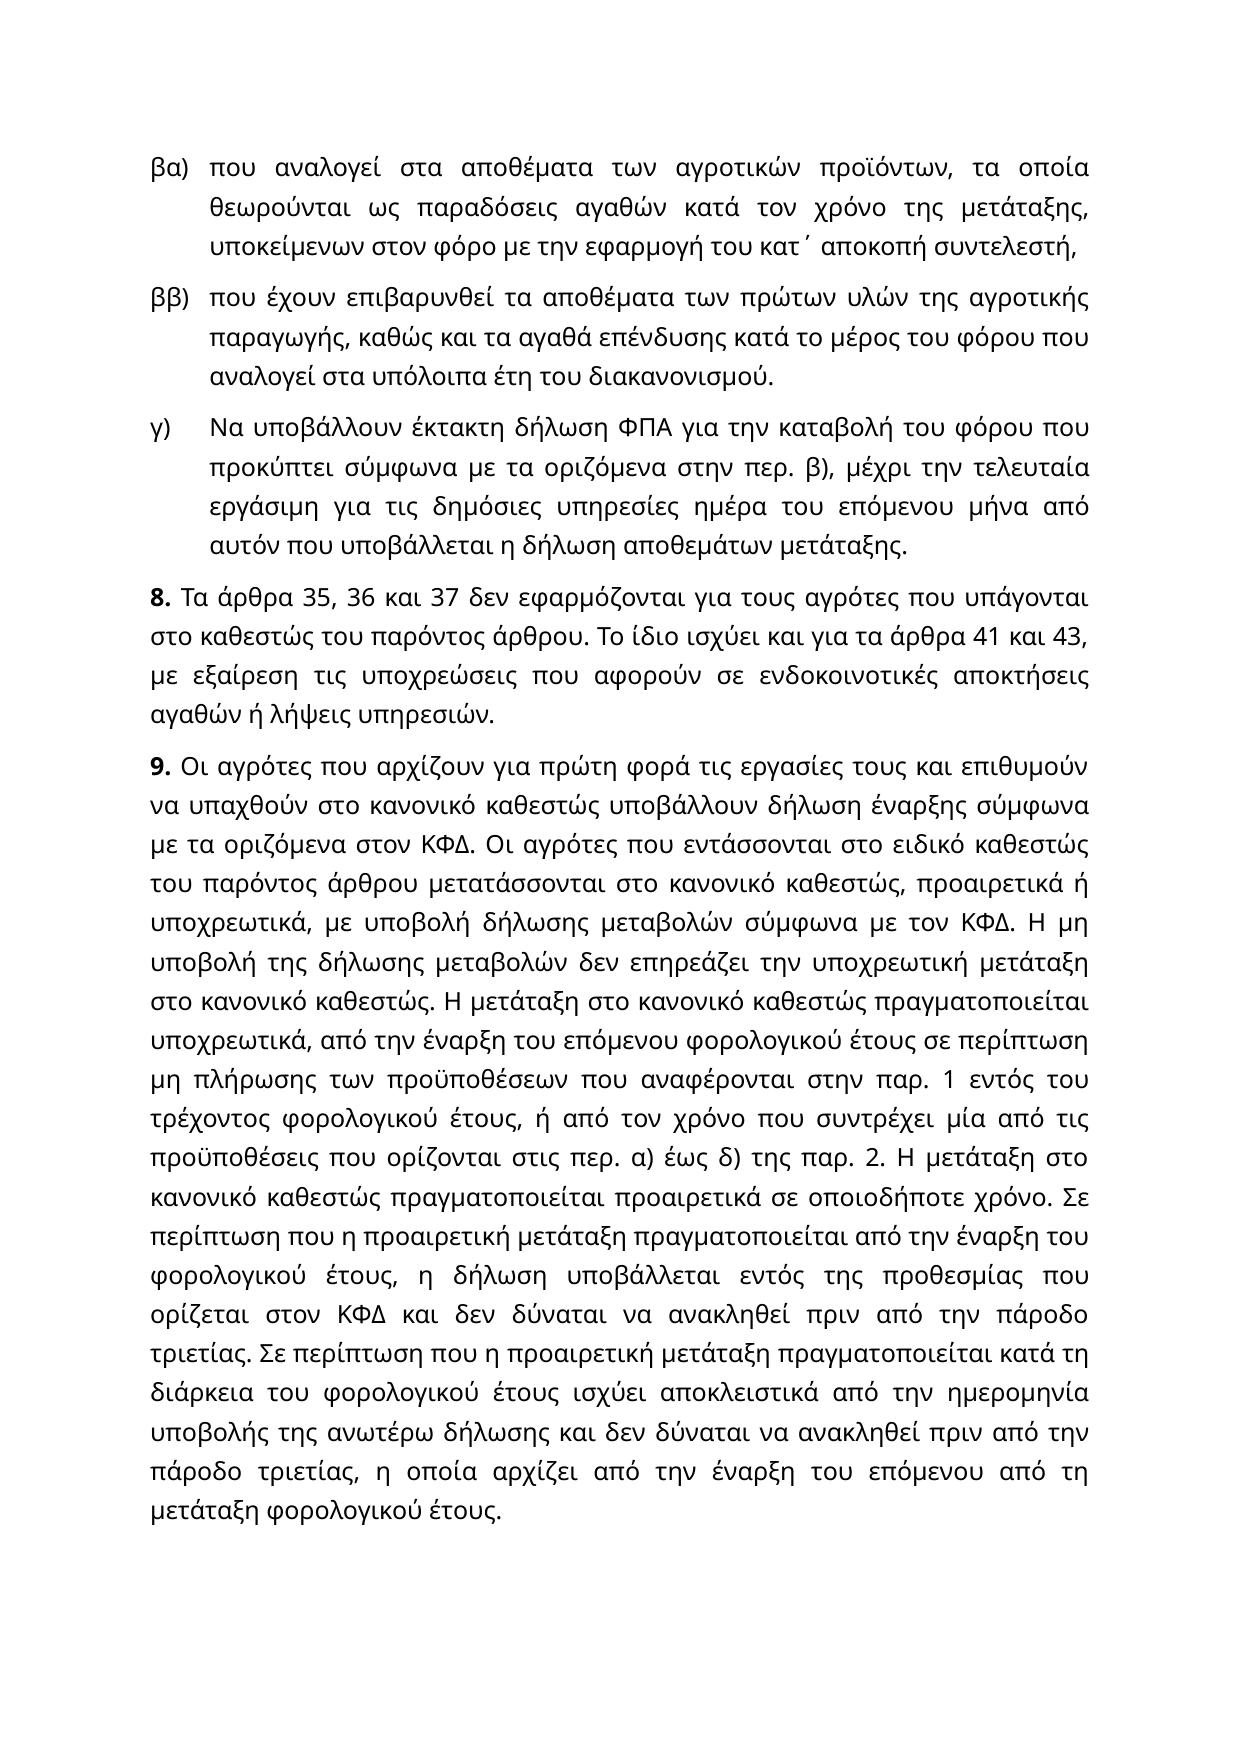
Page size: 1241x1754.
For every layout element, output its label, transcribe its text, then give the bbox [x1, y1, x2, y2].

text 8. Τα άρθρα 35, 36 και 37 δεν εφαρμόζονται για τους αγρότες που υπάγονται στο καθεστώς του παρόντος άρθρου. Το ίδιο ισχύει και για τα άρθρα 41 και 43, με εξαίρεση τις υποχρεώσεις που αφορούν σε ενδοκοινοτικές αποκτήσεις αγαθών ή λήψεις υπηρεσιών. [150, 579, 1090, 731]
text 9. Οι αγρότες που αρχίζουν για πρώτη φορά τις εργασίες τους και επιθυμούν να υπαχθούν στο κανονικό καθεστώς υποβάλλουν δήλωση έναρξης σύμφωνα με τα οριζόμενα στον ΚΦΔ. Οι αγρότες που εντάσσονται στο ειδικό καθεστώς του παρόντος άρθρου μετατάσσονται στο κανονικό καθεστώς, προαιρετικά ή υποχρεωτικά, με υποβολή δήλωσης μεταβολών σύμφωνα με τον ΚΦΔ. Η μη υποβολή της δήλωσης μεταβολών δεν επηρεάζει την υποχρεωτική μετάταξη στο κανονικό καθεστώς. Η μετάταξη στο κανονικό καθεστώς πραγματοποιείται υποχρεωτικά, από την έναρξη του επόμενου φορολογικού έτους σε περίπτωση μη πλήρωσης των προϋποθέσεων που αναφέρονται στην παρ. 1 εντός του τρέχοντος φορολογικού έτους, ή από τον χρόνο που συντρέχει μία από τις προϋποθέσεις που ορίζονται στις περ. α) έως δ) της παρ. 2. Η μετάταξη στο κανονικό καθεστώς πραγματοποιείται προαιρετικά σε οποιοδήποτε χρόνο. Σε περίπτωση που η προαιρετική μετάταξη πραγματοποιείται από την έναρξη του φορολογικού έτους, η δήλωση υποβάλλεται εντός της προθεσμίας που ορίζεται στον ΚΦΔ και δεν δύναται να ανακληθεί πριν από την πάροδο τριετίας. Σε περίπτωση που η προαιρετική μετάταξη πραγματοποιείται κατά τη διάρκεια του φορολογικού έτους ισχύει αποκλειστικά από την ημερομηνία υποβολής της ανωτέρω δήλωσης και δεν δύναται να ανακληθεί πριν από την πάροδο τριετίας, η οποία αρχίζει από την έναρξη του επόμενου από τη μετάταξη φορολογικού έτους. [150, 748, 1090, 1527]
list ββ) που έχουν επιβαρυνθεί τα αποθέματα των πρώτων υλών της αγροτικής παραγωγής, καθώς και τα αγαθά επένδυσης κατά το μέρος του φόρου που αναλογεί στα υπόλοιπα έτη του διακανονισμού. [150, 280, 1090, 392]
list γ) Να υποβάλλουν έκτακτη δήλωση ΦΠΑ για την καταβολή του φόρου που προκύπτει σύμφωνα με τα οριζόμενα στην περ. β), μέχρι την τελευταία εργάσιμη για τις δημόσιες υπηρεσίες ημέρα του επόμενου μήνα από αυτόν που υποβάλλεται η δήλωση αποθεμάτων μετάταξης. [150, 410, 1090, 562]
list βα) που αναλογεί στα αποθέματα των αγροτικών προϊόντων, τα οποία θεωρούνται ως παραδόσεις αγαθών κατά τον χρόνο της μετάταξης, υποκείμενων στον φόρο με την εφαρμογή του κατ΄ αποκοπή συντελεστή, [150, 150, 1090, 262]
